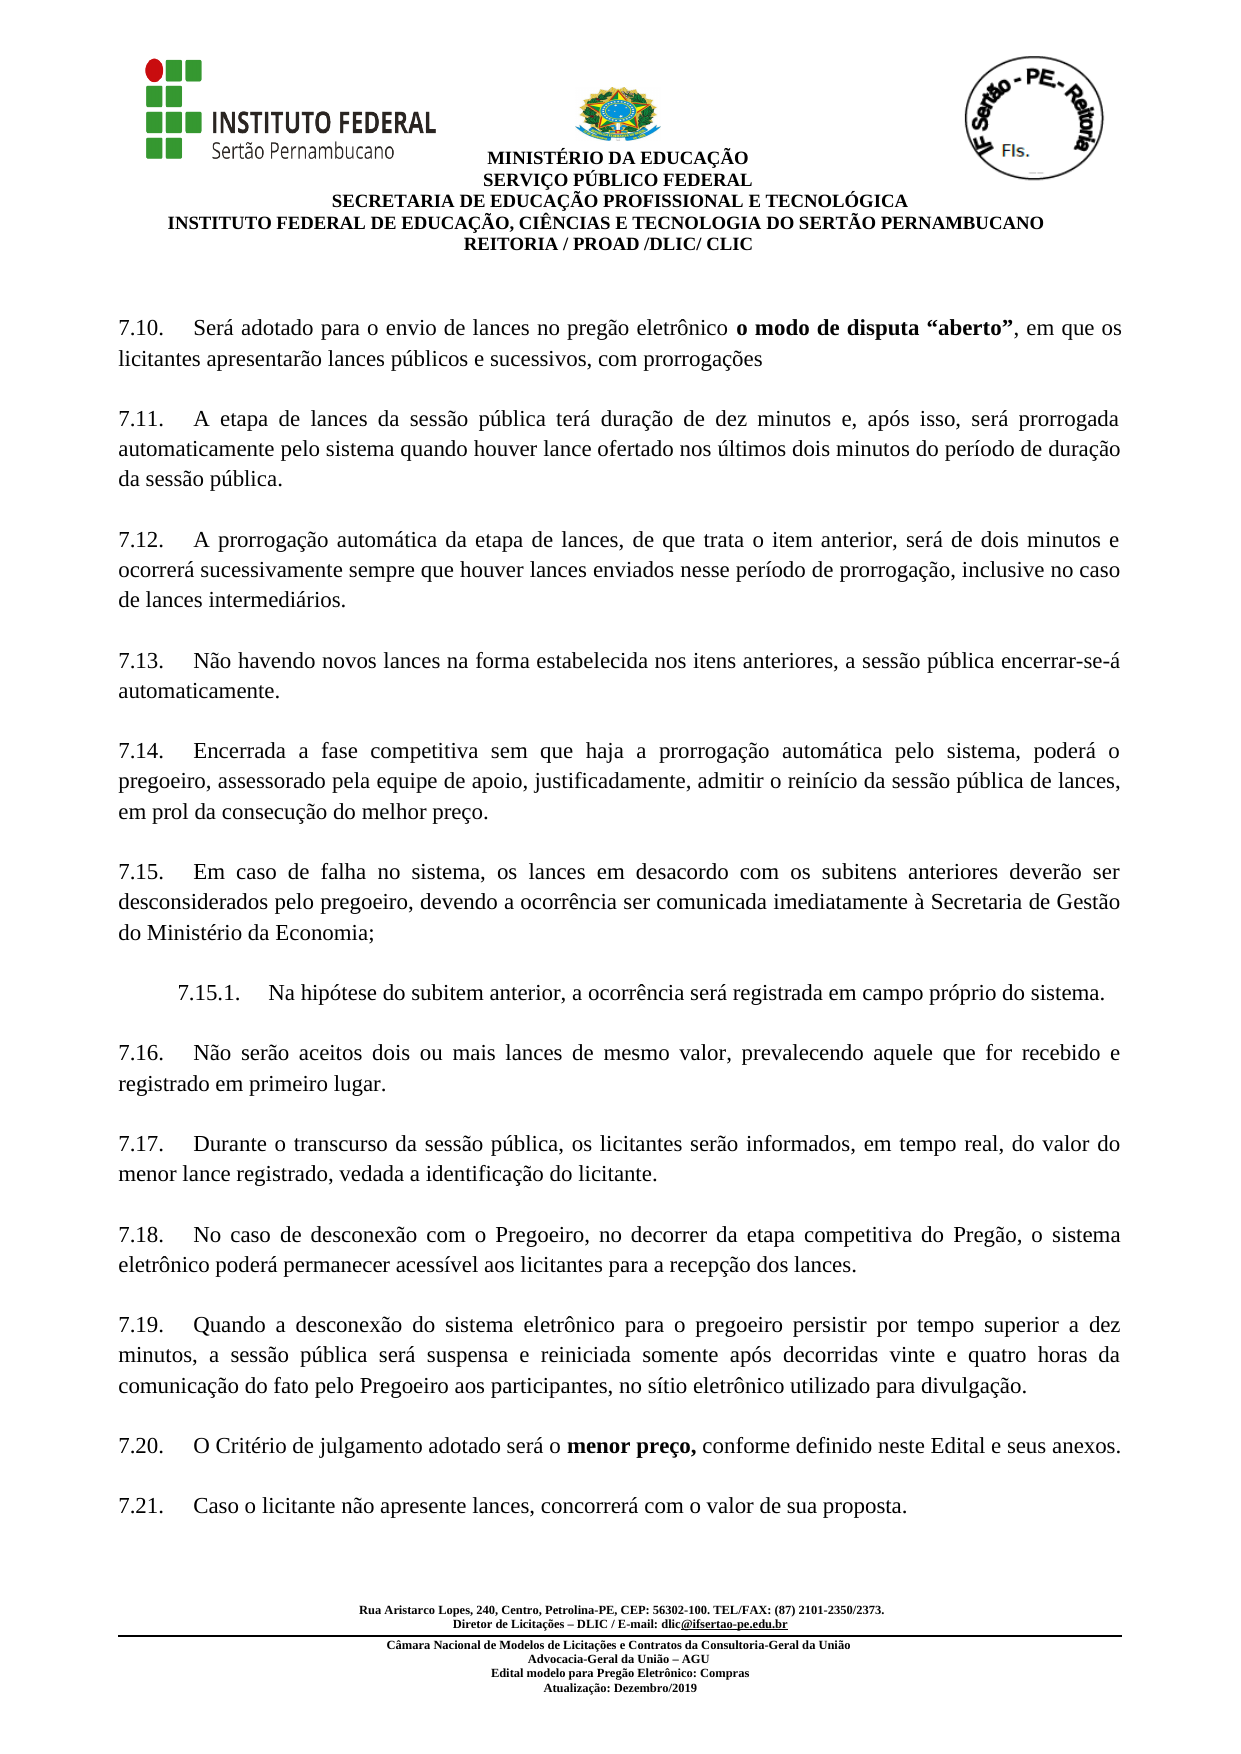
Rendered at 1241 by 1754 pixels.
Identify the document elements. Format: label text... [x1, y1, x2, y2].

picture [145, 58, 435, 159]
text 7.15.1. Na hipótese do subitem anterior, a ocorrência será registrada em campo próprio do sistema. [177, 979, 1122, 1005]
text 7.16. Não serão aceitos dois ou mais lances de mesmo valor, prevalecendo aquele que for recebido e registrado em primeiro lugar. [118, 1039, 1122, 1096]
picture [957, 45, 1111, 186]
text 7.19. Quando a desconexão do sistema eletrônico para o pregoeiro persistir por tempo superior a dez minutos, a sessão pública será suspensa e reiniciada somente após decorridas vinte e quatro horas da comunicação do fato pelo Pregoeiro aos participantes, no sítio eletrônico utilizado para divulgação. [118, 1311, 1122, 1398]
text 7.21. Caso o licitante não apresente lances, concorrerá com o valor de sua proposta. [118, 1492, 1122, 1519]
text 7.15. Em caso de falha no sistema, os lances em desacordo com os subitens anteriores deverão ser desconsiderados pelo pregoeiro, devendo a ocorrência ser comunicada imediatamente à Secretaria de Gestão do Ministério da Economia; [118, 858, 1122, 945]
text 7.10. Será adotado para o envio de lances no pregão eletrônico o modo de disputa “aberto”, em que os licitantes apresentarão lances públicos e sucessivos, com prorrogações [118, 314, 1122, 371]
text 7.14. Encerrada a fase competitiva sem que haja a prorrogação automática pelo sistema, poderá o pregoeiro, assessorado pela equipe de apoio, justificadamente, admitir o reinício da sessão pública de lances, em prol da consecução do melhor preço. [118, 737, 1122, 824]
text 7.17. Durante o transcurso da sessão pública, os licitantes serão informados, em tempo real, do valor do menor lance registrado, vedada a identificação do licitante. [118, 1130, 1122, 1187]
text 7.12. A prorrogação automática da etapa de lances, de que trata o item anterior, será de dois minutos e ocorrerá sucessivamente sempre que houver lances enviados nesse período de prorrogação, inclusive no caso de lances intermediários. [118, 526, 1122, 613]
text 7.13. Não havendo novos lances na forma estabelecida nos itens anteriores, a sessão pública encerrar-se-á automaticamente. [118, 647, 1122, 703]
text 7.18. No caso de desconexão com o Pregoeiro, no decorrer da etapa competitiva do Pregão, o sistema eletrônico poderá permanecer acessível aos licitantes para a recepção dos lances. [118, 1221, 1122, 1277]
text 7.20. O Critério de julgamento adotado será o menor preço, conforme definido neste Edital e seus anexos. [118, 1432, 1122, 1458]
picture [575, 87, 661, 141]
text 7.11. A etapa de lances da sessão pública terá duração de dez minutos e, após isso, será prorrogada automaticamente pelo sistema quando houver lance ofertado nos últimos dois minutos do período de duração da sessão pública. [118, 405, 1122, 492]
